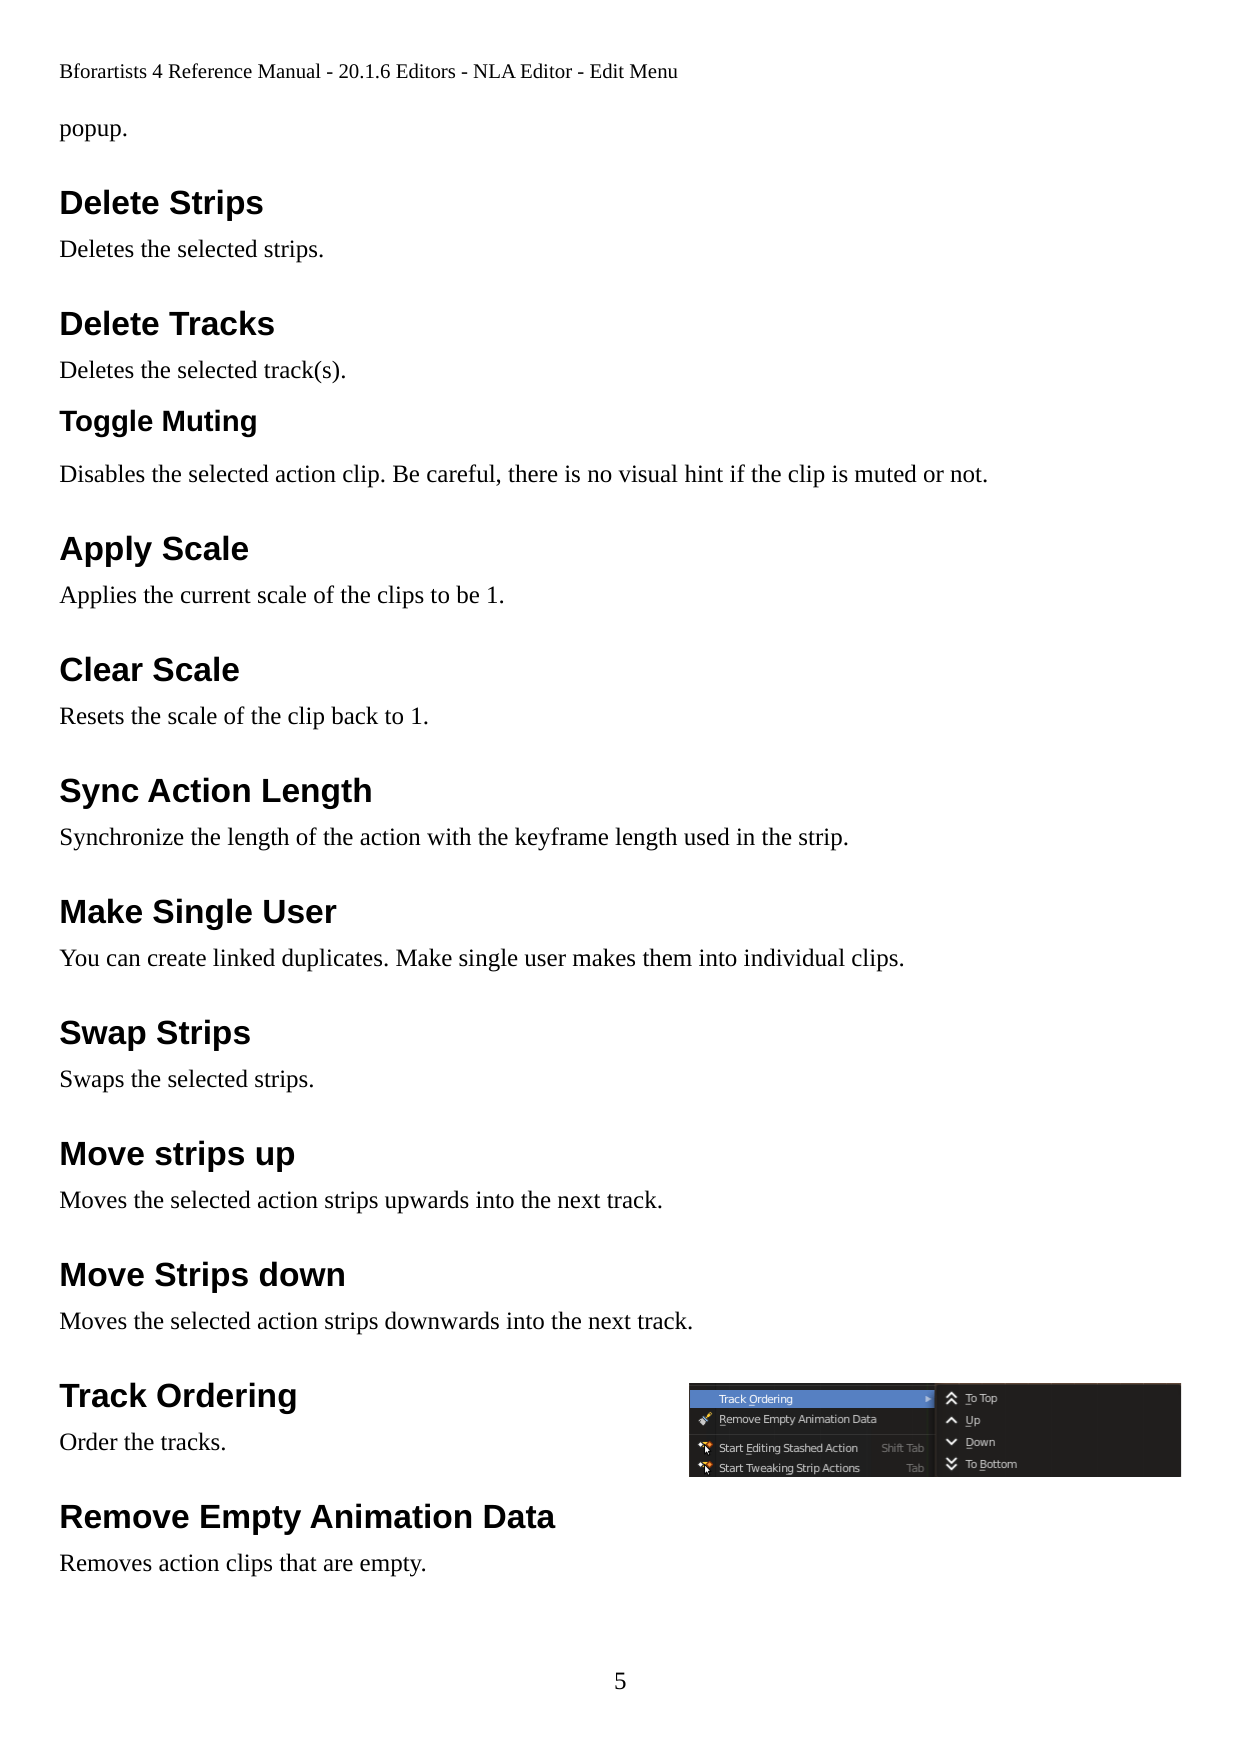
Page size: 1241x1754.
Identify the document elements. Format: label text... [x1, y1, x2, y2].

subtitle Remove Empty Animation Data [59, 1497, 1181, 1536]
subtitle Swap Strips [59, 1013, 1181, 1051]
text Resets the scale of the clip back to 1. [59, 701, 1181, 729]
text Applies the current scale of the clips to be 1. [59, 580, 1181, 608]
subtitle Clear Scale [59, 650, 1181, 688]
text Toggle Muting [59, 404, 1181, 437]
subtitle Delete Strips [59, 182, 1181, 221]
text Moves the selected action strips upwards into the next track. [59, 1185, 1181, 1214]
text Disables the selected action clip. Be careful, there is no visual hint if the clip is muted or not. [59, 459, 1181, 487]
subtitle Track Ordering [59, 1376, 1181, 1414]
text Deletes the selected track(s). [59, 355, 1181, 383]
text You can create linked duplicates. Make single user makes them into individual clips. [59, 943, 1181, 972]
subtitle Move Strips down [59, 1255, 1181, 1293]
text popup. [59, 113, 1181, 141]
subtitle Sync Action Length [59, 771, 1181, 809]
text Synchronize the length of the action with the keyframe length used in the strip. [59, 822, 1181, 851]
text Order the tracks. [59, 1427, 689, 1456]
text Deletes the selected strips. [59, 234, 1181, 262]
subtitle Make Single User [59, 892, 1181, 930]
text Moves the selected action strips downwards into the next track. [59, 1306, 1181, 1335]
picture [689, 1383, 1182, 1477]
text Removes action clips that are empty. [59, 1548, 1181, 1577]
subtitle Delete Tracks [59, 303, 1181, 342]
text Swaps the selected strips. [59, 1064, 1181, 1093]
subtitle Apply Scale [59, 529, 1181, 567]
subtitle Move strips up [59, 1134, 1181, 1172]
